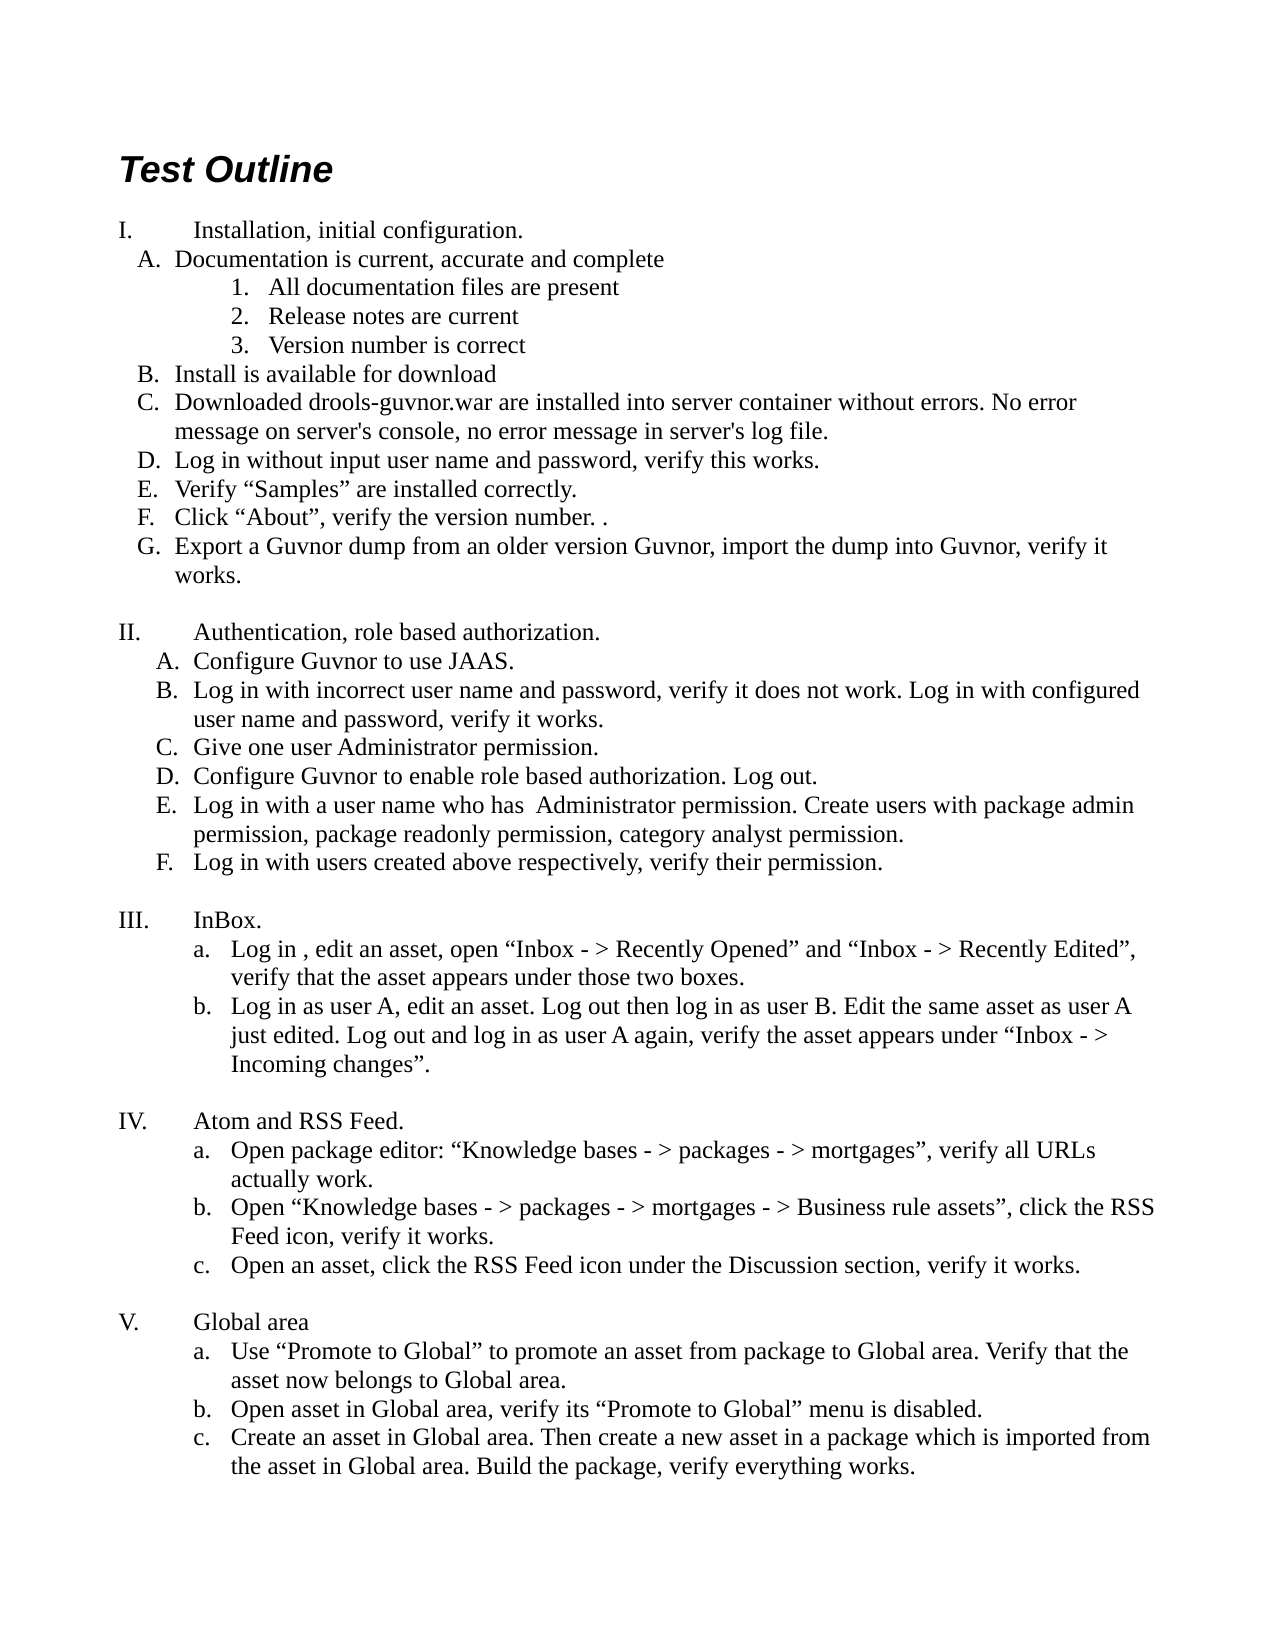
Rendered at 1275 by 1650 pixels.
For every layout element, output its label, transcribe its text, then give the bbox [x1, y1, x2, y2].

list Version number is correct [231, 330, 1157, 359]
list Verify “Samples” are installed correctly. [137, 474, 1157, 502]
list Install is available for download [137, 359, 1157, 387]
list Downloaded drools-guvnor.war are installed into server container without errors. No error message on server's console, no error message in server's log file. [137, 387, 1157, 445]
list Documentation is current, accurate and complete [137, 244, 1157, 272]
list Installation, initial configuration. [118, 215, 1157, 244]
list Log in without input user name and password, verify this works. [137, 445, 1157, 474]
list Open asset in Global area, verify its “Promote to Global” menu is disabled. [193, 1394, 1157, 1422]
list Configure Guvnor to use JAAS. [156, 646, 1157, 675]
list Open “Knowledge bases - > packages - > mortgages - > Business rule assets”, click the RSS Feed icon, verify it works. [193, 1192, 1157, 1250]
list Release notes are current [231, 301, 1157, 330]
list All documentation files are present [231, 272, 1157, 301]
list Atom and RSS Feed. [118, 1106, 1157, 1135]
list Open an asset, click the RSS Feed icon under the Discussion section, verify it works. [193, 1250, 1157, 1279]
list Log in as user A, edit an asset. Log out then log in as user B. Edit the same asset as user A just edited. Log out and log in as user A again, verify the asset appears under “Inbox - > Incoming changes”. [193, 991, 1157, 1077]
list InBox. [118, 905, 1157, 934]
subtitle Test Outline [118, 147, 1157, 190]
list Give one user Administrator permission. [156, 732, 1157, 761]
list Use “Promote to Global” to promote an asset from package to Global area. Verify that the asset now belongs to Global area. [193, 1336, 1157, 1394]
list Open package editor: “Knowledge bases - > packages - > mortgages”, verify all URLs actually work. [193, 1135, 1157, 1192]
list Authentication, role based authorization. [118, 617, 1157, 646]
list Configure Guvnor to enable role based authorization. Log out. [156, 761, 1157, 790]
list Log in , edit an asset, open “Inbox - > Recently Opened” and “Inbox - > Recently Edited”, verify that the asset appears under those two boxes. [193, 934, 1157, 991]
list Export a Guvnor dump from an older version Guvnor, import the dump into Guvnor, verify it works. [137, 531, 1157, 589]
list Create an asset in Global area. Then create a new asset in a package which is imported from the asset in Global area. Build the package, verify everything works. [193, 1422, 1157, 1480]
list Log in with users created above respectively, verify their permission. [156, 847, 1157, 876]
list Global area [118, 1307, 1157, 1336]
list Log in with incorrect user name and password, verify it does not work. Log in with configured user name and password, verify it works. [156, 675, 1157, 732]
list Log in with a user name who has Administrator permission. Create users with package admin permission, package readonly permission, category analyst permission. [156, 790, 1157, 847]
list Click “About”, verify the version number. . [137, 502, 1157, 531]
